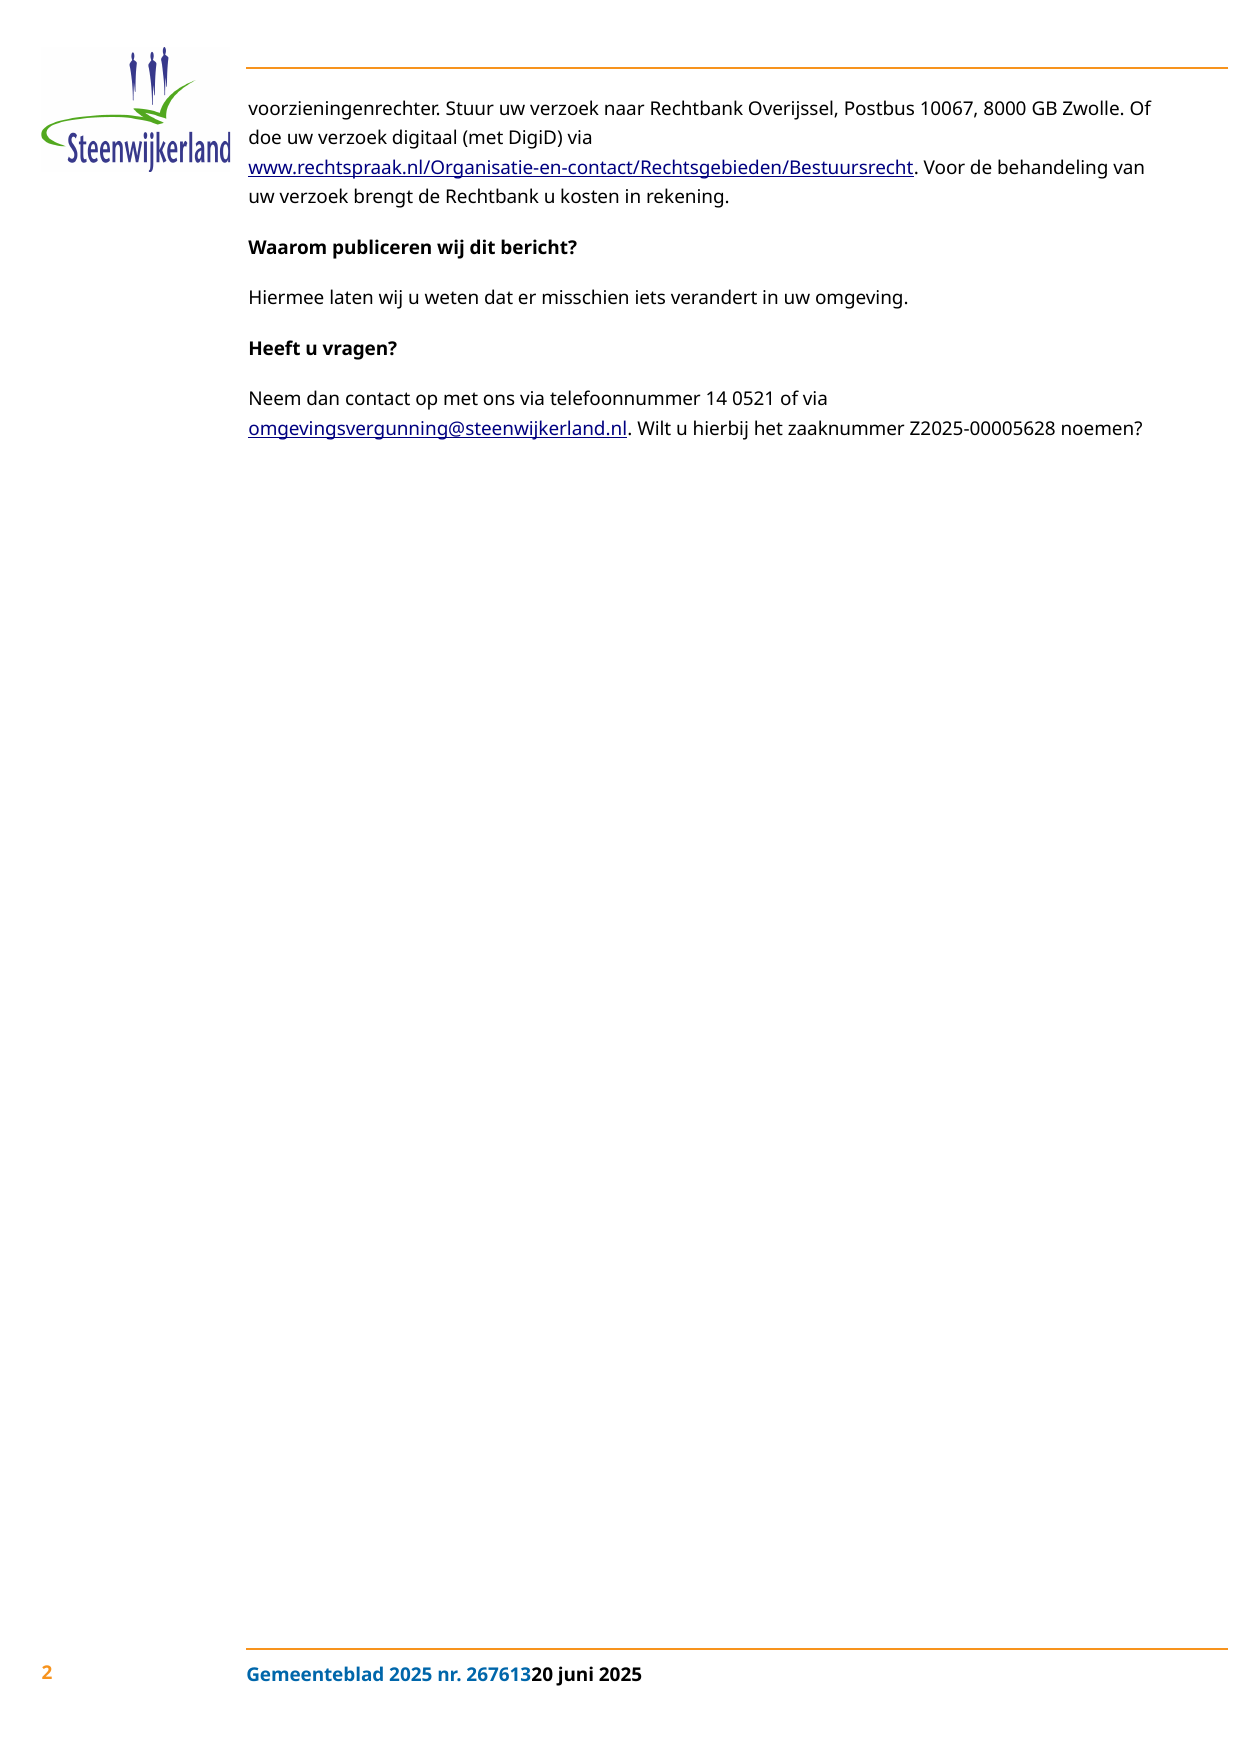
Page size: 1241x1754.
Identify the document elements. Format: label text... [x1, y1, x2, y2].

text Hiermee laten wij u weten dat er misschien iets verandert in uw omgeving. [248, 284, 1152, 310]
text Waarom publiceren wij dit bericht? [248, 234, 1152, 260]
text Heeft u vragen? [248, 335, 1152, 361]
text voorzieningenrechter. Stuur uw verzoek naar Rechtbank Overijssel, Postbus 10067, 8000 GB Zwolle. Of doe uw verzoek digitaal (met DigiD) via www.rechtspraak.nl/Organisatie-en-contact/Rechtsgebieden/Bestuursrecht. Voor de behandeling van uw verzoek brengt de Rechtbank u kosten in rekening. [248, 95, 1152, 209]
text Neem dan contact op met ons via telefoonnummer 14 0521 of via omgevingsvergunning@steenwijkerland.nl. Wilt u hierbij het zaaknummer Z2025-00005628 noemen? [248, 385, 1152, 441]
picture [41, 47, 231, 172]
